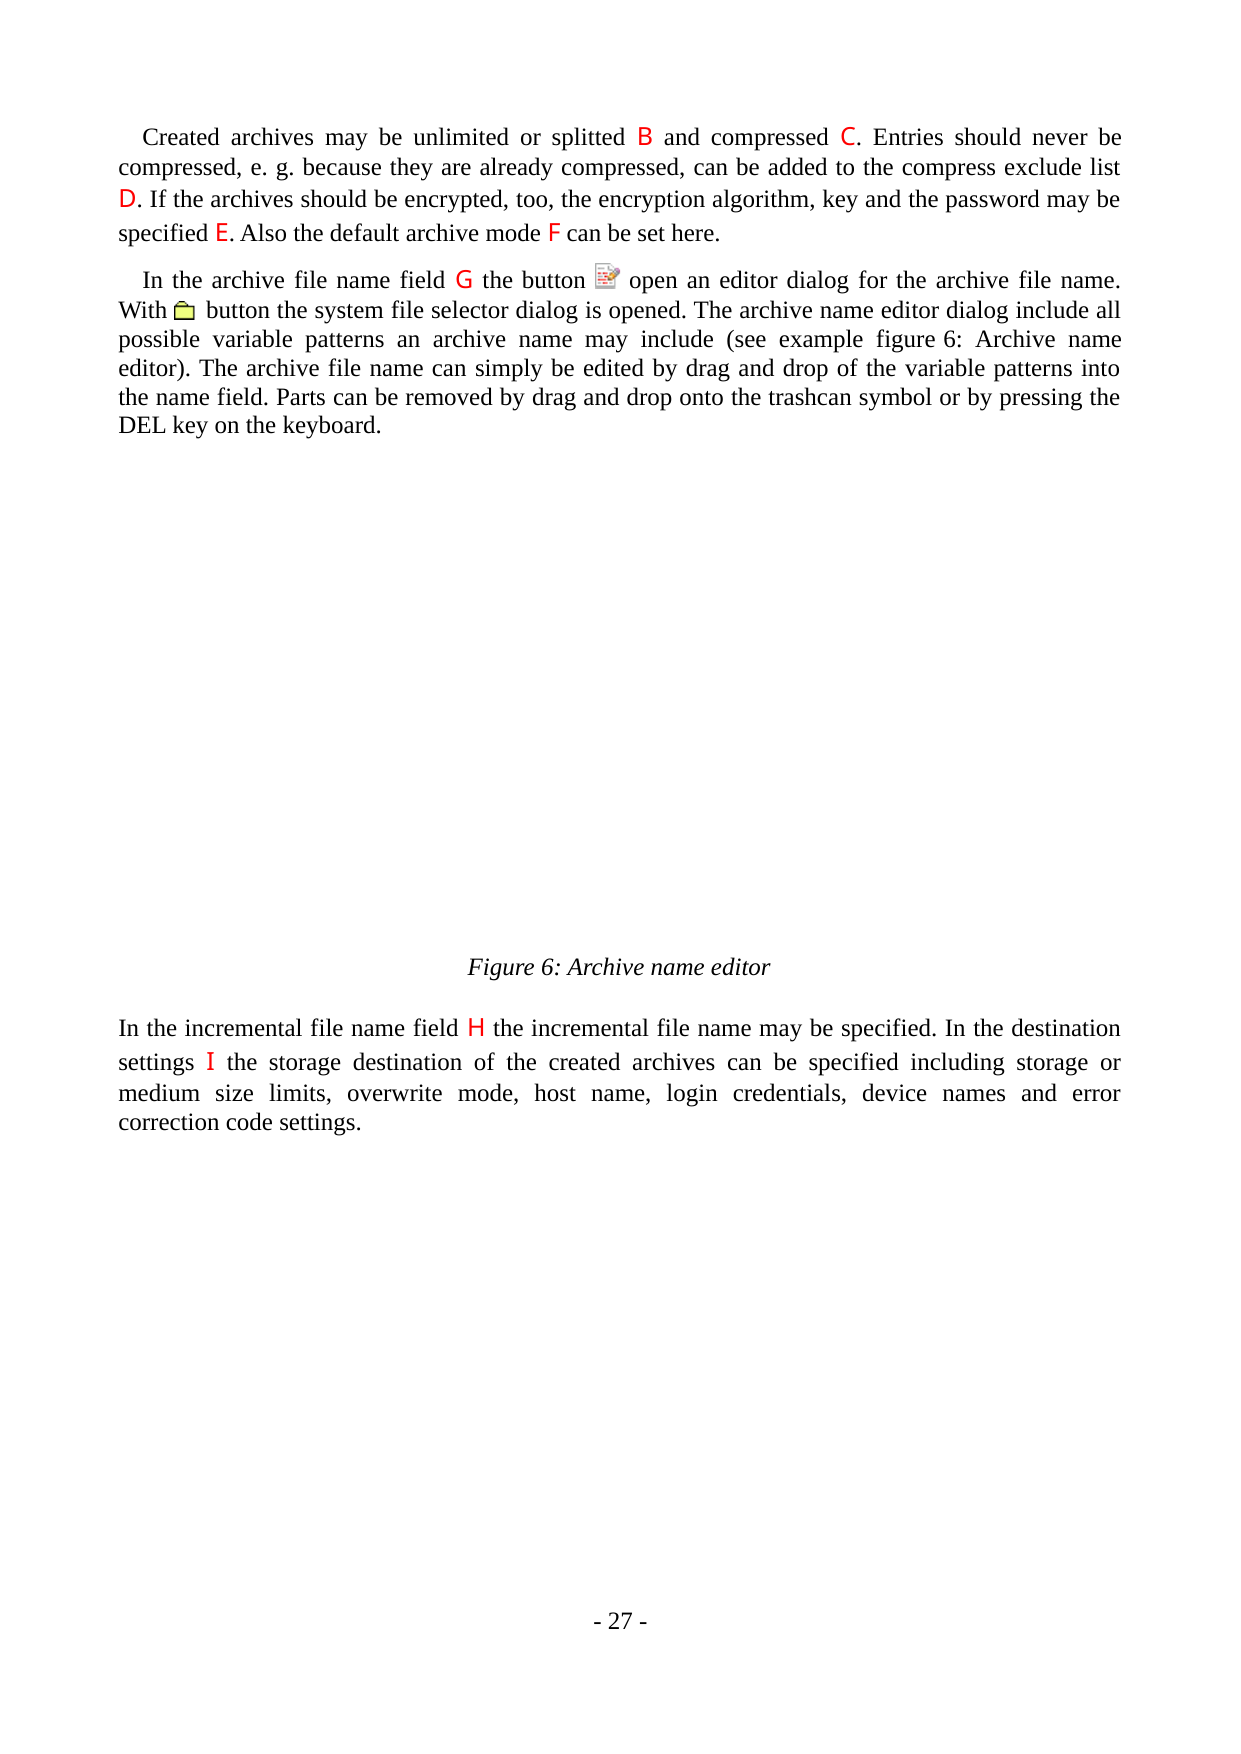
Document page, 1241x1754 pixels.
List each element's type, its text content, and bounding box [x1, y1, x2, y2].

text Figure 6: Archive name editor [289, 488, 951, 980]
text Created archives may be unlimited or splitted B and compressed C. Entries should never be compressed, e. g. because they are already compressed, can be added to the compress exclude list D. If the archives should be encrypted, too, the encryption algorithm, key and the password may be specified E. Also the default archive mode F can be set here. [118, 118, 1122, 249]
text In the archive file name field G the button open an editor dialog for the archive file name. With button the system file selector dialog is opened. The archive name editor dialog include all possible variable patterns an archive name may include (see example figure 6: Archive name editor). The archive file name can simply be edited by drag and drop of the variable patterns into the name field. Parts can be removed by drag and drop onto the trashcan symbol or by pressing the DEL key on the keyboard. [118, 262, 1122, 439]
text In the incremental file name field H the incremental file name may be specified. In the destination settings I the storage destination of the created archives can be specified including storage or medium size limits, overwrite mode, host name, login credentials, device names and error correction code settings. [118, 464, 1122, 1135]
picture [595, 263, 621, 289]
picture [174, 301, 199, 320]
